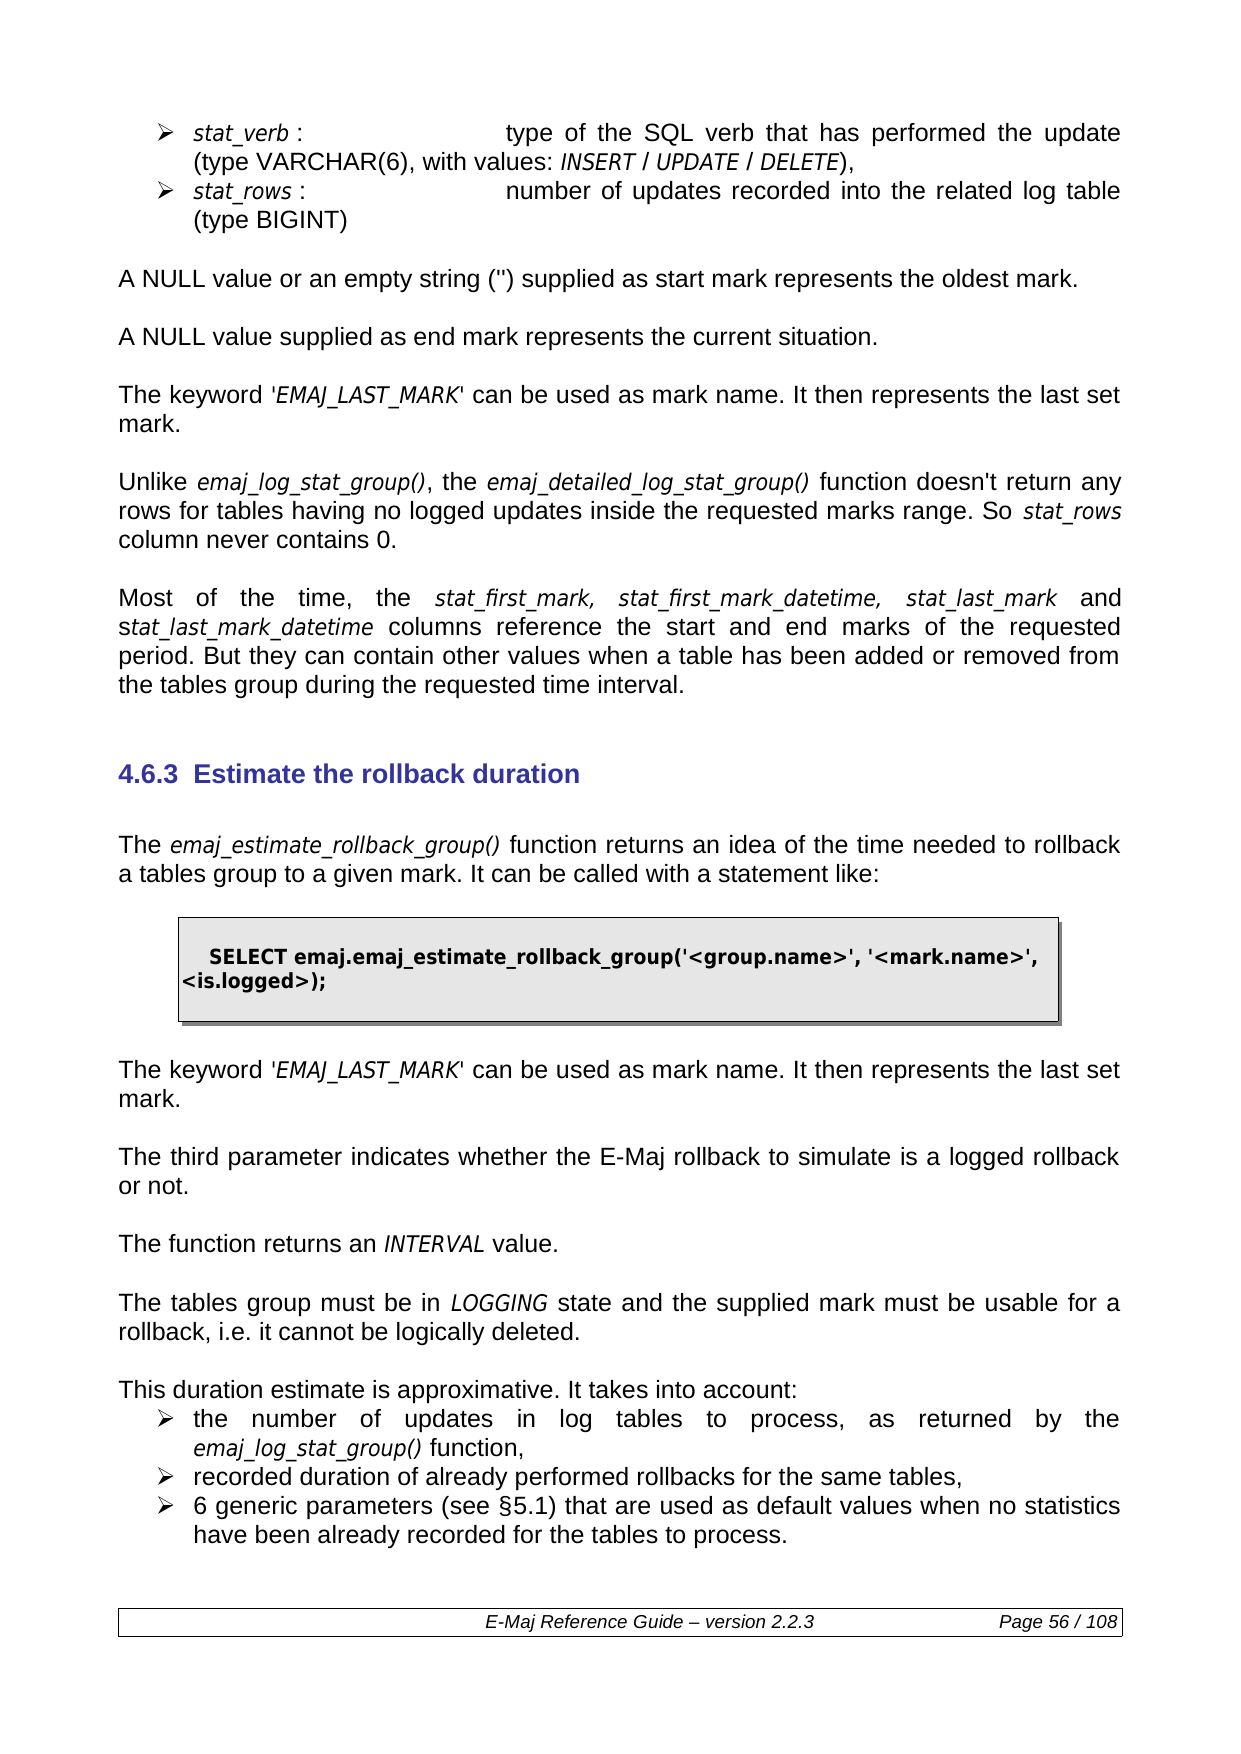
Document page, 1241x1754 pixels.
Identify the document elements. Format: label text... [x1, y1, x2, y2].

text The third parameter indicates whether the E-Maj rollback to simulate is a logged rollback or not. [118, 1142, 1122, 1200]
list 6 generic parameters (see §5.1) that are used as default values when no statistics have been already recorded for the tables to process. [156, 1491, 1122, 1549]
text A NULL value or an empty string ('') supplied as start mark represents the oldest mark. [118, 234, 1122, 292]
text Most of the time, the stat_first_mark, stat_first_mark_datetime, stat_last_mark and stat_last_mark_datetime columns reference the start and end marks of the requested period. But they can contain other values when a table has been added or removed from the tables group during the requested time interval. [118, 583, 1122, 699]
text Unlike emaj_log_stat_group(), the emaj_detailed_log_stat_group() function doesn't return any rows for tables having no logged updates inside the requested marks range. So stat_rows column never contains 0. [118, 467, 1122, 554]
text The tables group must be in LOGGING state and the supplied mark must be usable for a rollback, i.e. it cannot be logically deleted. [118, 1287, 1122, 1346]
text SELECT emaj.emaj_estimate_rollback_group('<group.name>', '<mark.name>', <is.logged>); [179, 942, 1058, 991]
list stat_rows : number of updates recorded into the related log table (type BIGINT) [156, 176, 1122, 234]
text A NULL value supplied as end mark represents the current situation. [118, 322, 1122, 351]
text The emaj_estimate_rollback_group() function returns an idea of the time needed to rollback a tables group to a given mark. It can be called with a statement like: [118, 830, 1122, 888]
subtitle Estimate the rollback duration [118, 757, 1122, 788]
text The keyword 'EMAJ_LAST_MARK' can be used as mark name. It then represents the last set mark. [118, 380, 1122, 438]
list stat_verb : type of the SQL verb that has performed the update (type VARCHAR(6), with values: INSERT / UPDATE / DELETE), [156, 118, 1122, 176]
list recorded duration of already performed rollbacks for the same tables, [156, 1462, 1122, 1491]
text The function returns an INTERVAL value. [118, 1229, 1122, 1258]
text The keyword 'EMAJ_LAST_MARK' can be used as mark name. It then represents the last set mark. [118, 1055, 1122, 1113]
list the number of updates in log tables to process, as returned by the emaj_log_stat_group() function, [156, 1404, 1122, 1462]
text This duration estimate is approximative. It takes into account: [118, 1375, 1122, 1404]
